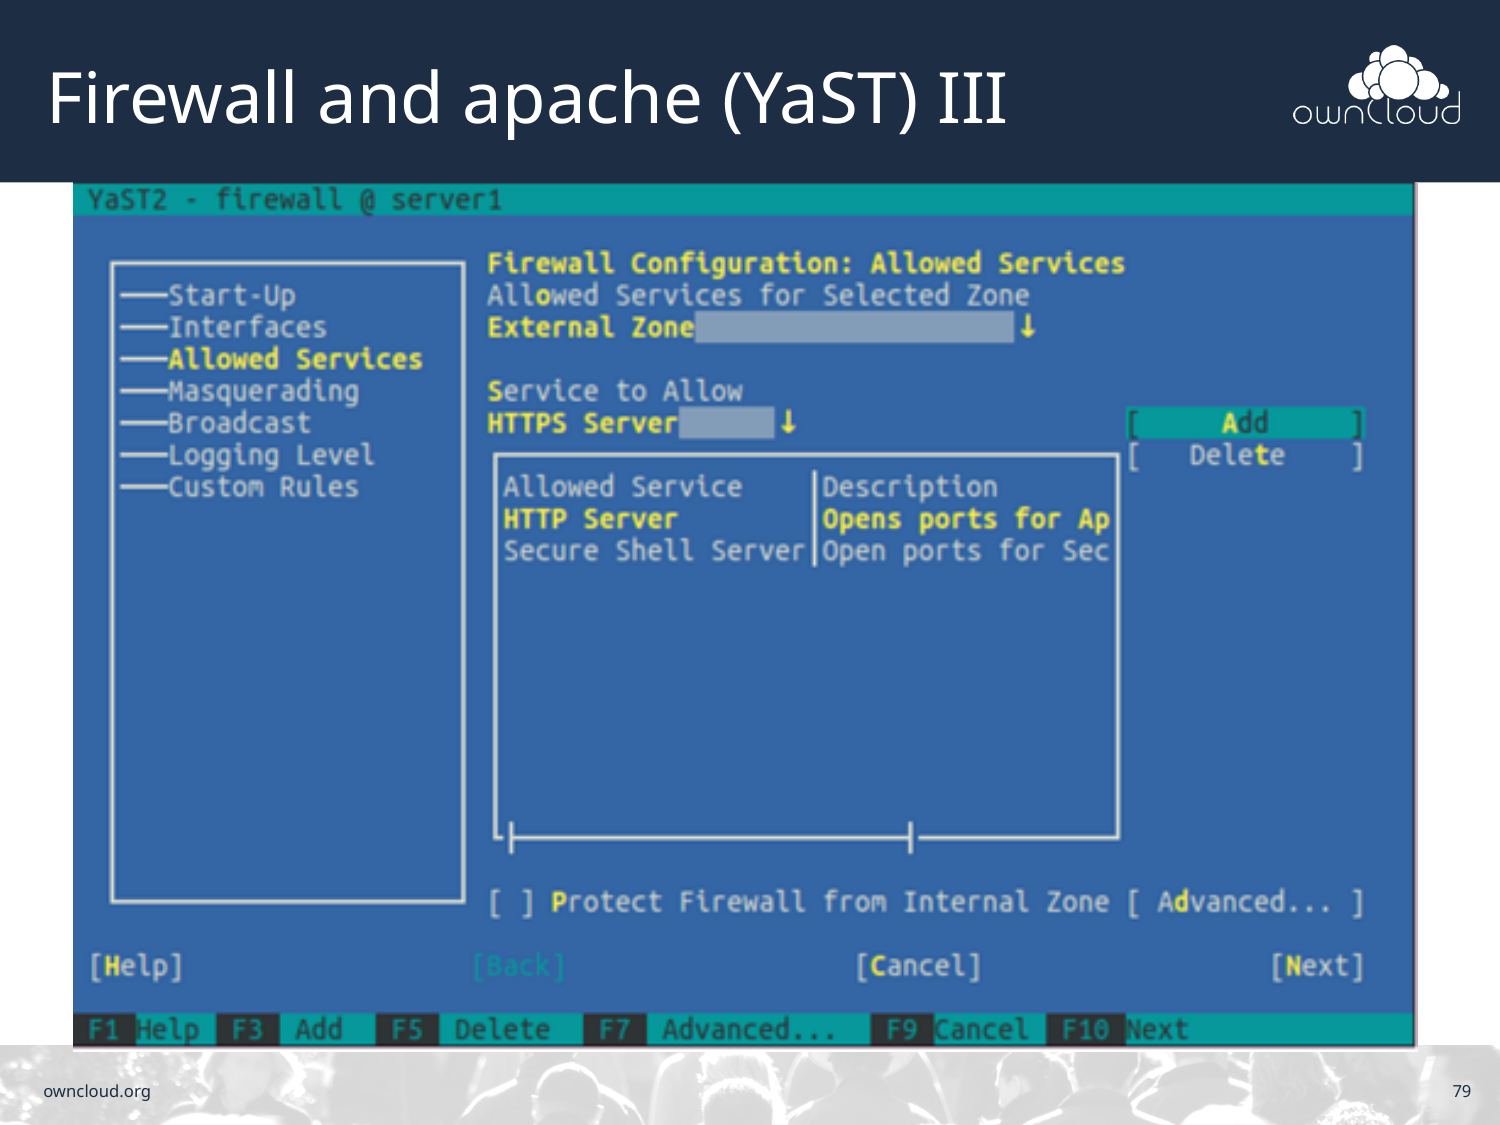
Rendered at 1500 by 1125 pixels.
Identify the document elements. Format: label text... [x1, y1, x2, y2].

picture [0, 182, 1500, 1125]
title Firewall and apache (YaST) III [46, 5, 1258, 187]
picture [1293, 45, 1460, 124]
